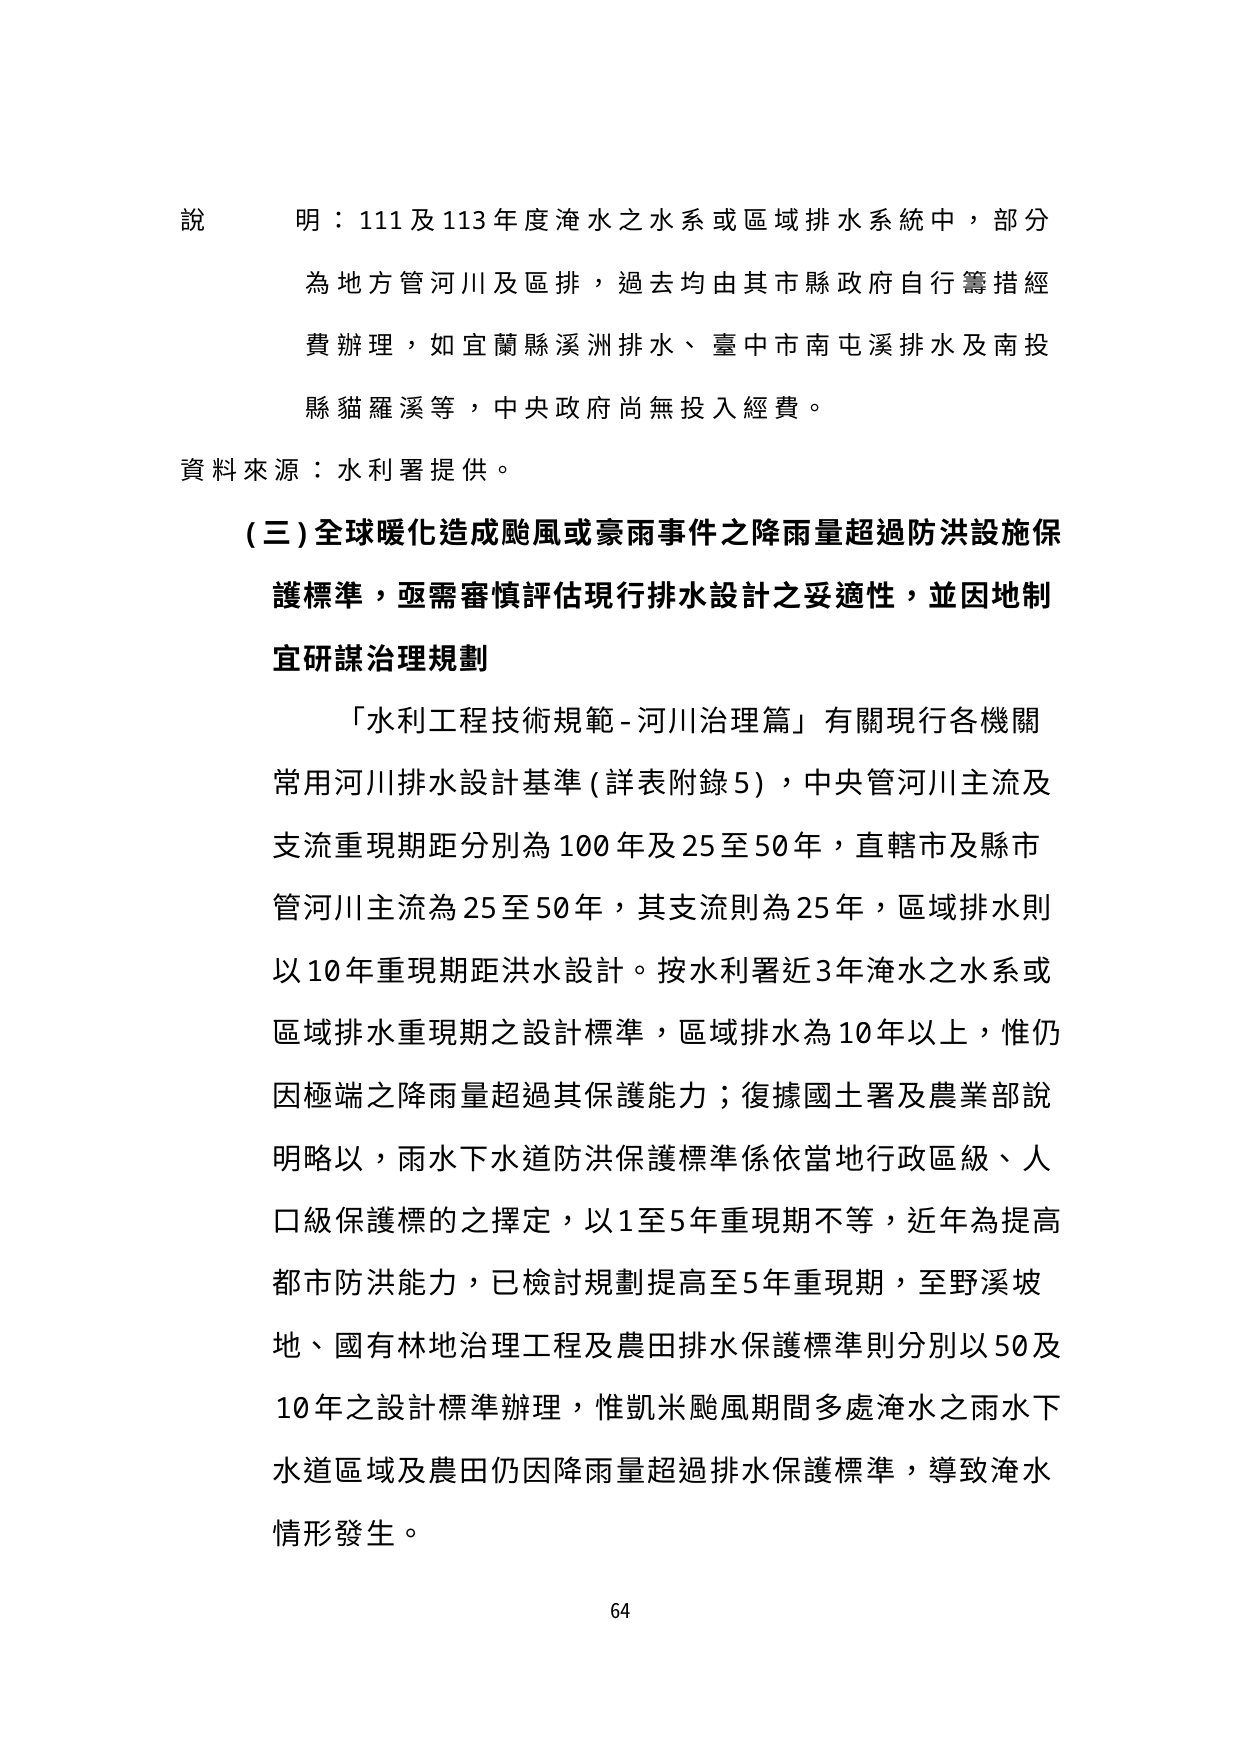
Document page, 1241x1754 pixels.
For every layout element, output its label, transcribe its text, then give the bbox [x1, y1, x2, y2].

text (三)全球暖化造成颱風或豪雨事件之降雨量超過防洪設施保護標準，亟需審慎評估現行排水設計之妥適性，並因地制宜研謀治理規劃 [236, 490, 1063, 677]
text 「水利工程技術規範-河川治理篇」有關現行各機關常用河川排水設計基準(詳表附錄5)，中央管河川主流及支流重現期距分別為100年及25至50年，直轄市及縣市管河川主流為25至50年，其支流則為25年，區域排水則以10年重現期距洪水設計。按水利署近3年淹水之水系或區域排水重現期之設計標準，區域排水為10年以上，惟仍因極端之降雨量超過其保護能力；復據國土署及農業部說明略以，雨水下水道防洪保護標準係依當地行政區級、人口級保護標的之擇定，以1至5年重現期不等，近年為提高都市防洪能力，已檢討規劃提高至5年重現期，至野溪坡地、國有林地治理工程及農田排水保護標準則分別以50及10年之設計標準辦理，惟凱米颱風期間多處淹水之雨水下水道區域及農田仍因降雨量超過排水保護標準，導致淹水情形發生。 [266, 677, 1063, 1552]
text 說 明：111及113年度淹水之水系或區域排水系統中，部分為地方管河川及區排，過去均由其市縣政府自行籌措經費辦理，如宜蘭縣溪洲排水、臺中市南屯溪排水及南投縣貓羅溪等，中央政府尚無投入經費。 [177, 177, 1063, 427]
text 資料來源：水利署提供。 [177, 427, 1063, 490]
